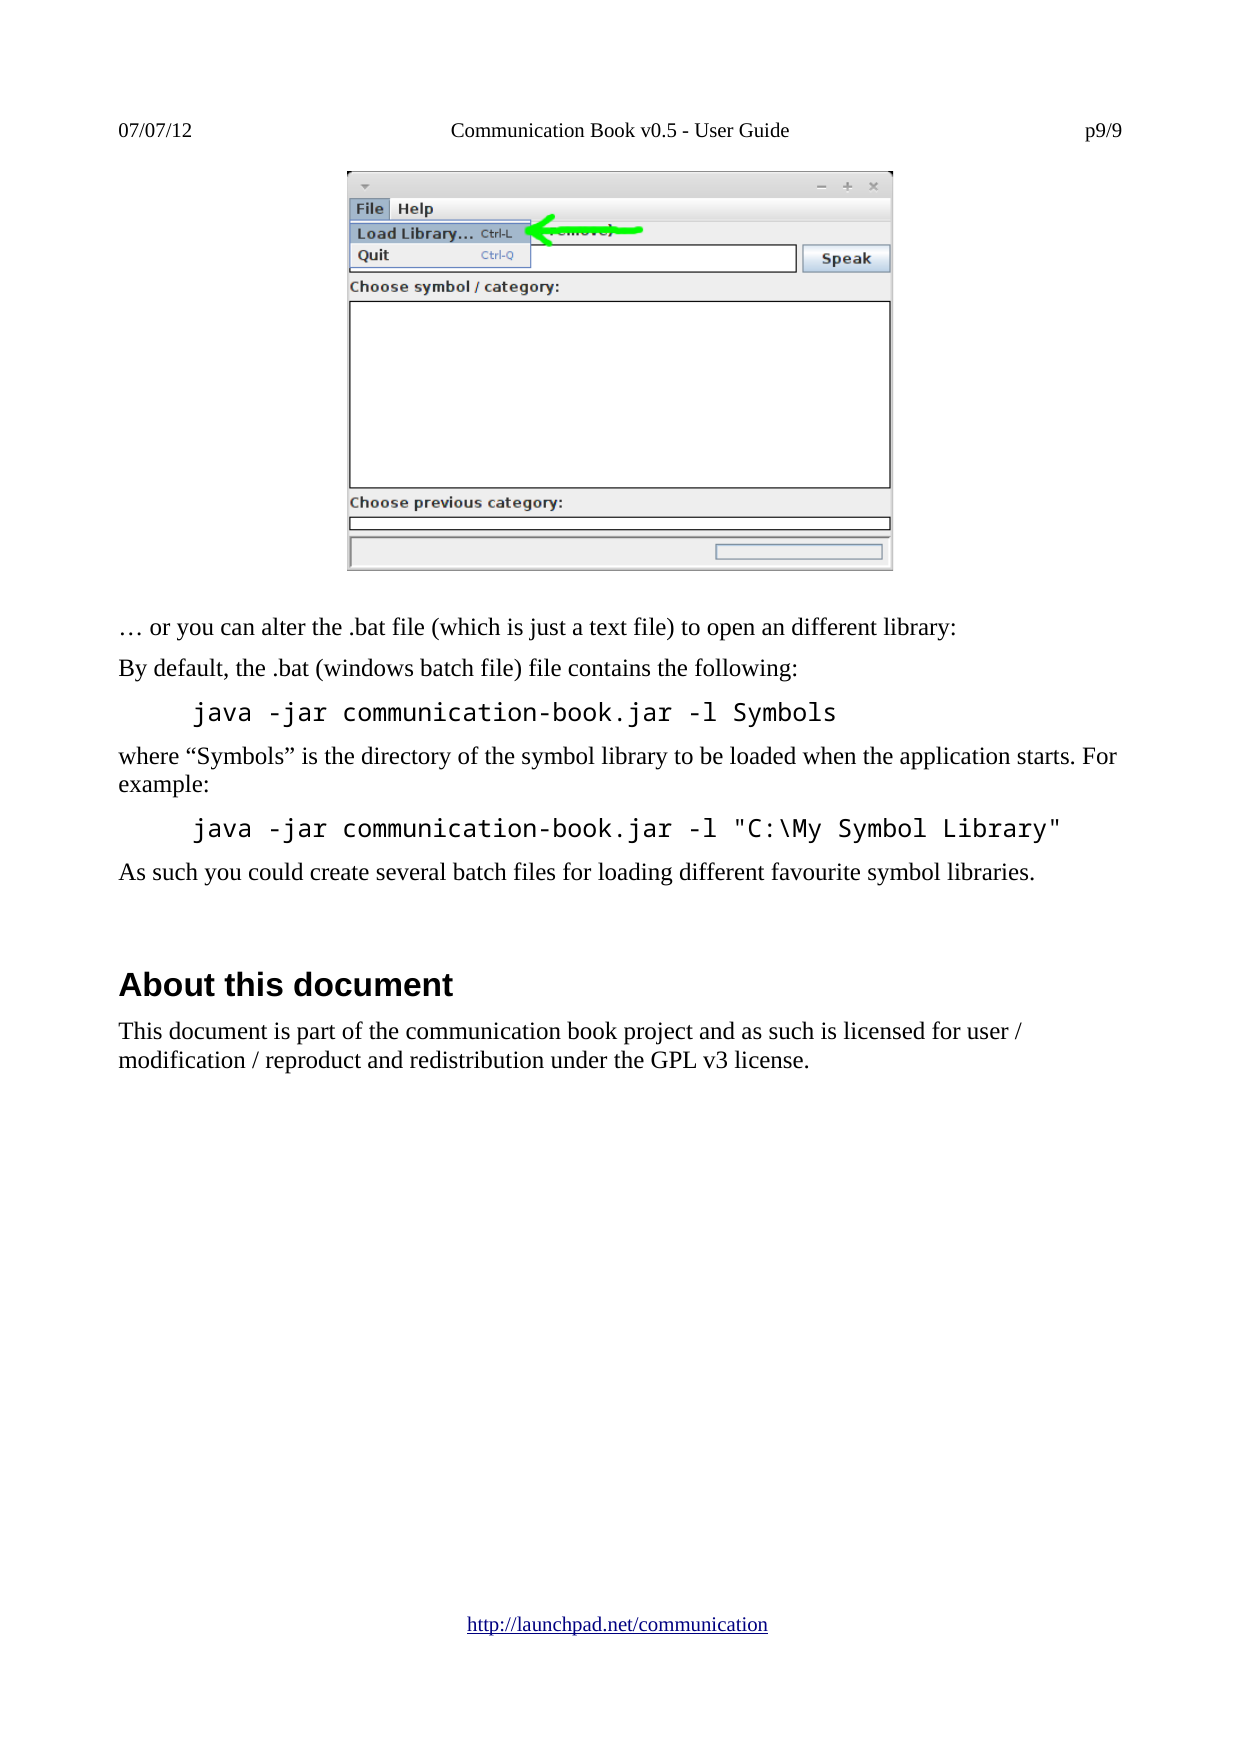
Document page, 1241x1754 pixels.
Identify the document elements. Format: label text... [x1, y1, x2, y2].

text This document is part of the communication book project and as such is licensed for user / modification / reproduct and redistribution under the GPL v3 license. [118, 1016, 1122, 1073]
picture [347, 171, 894, 571]
text java -jar communication-book.jar -l "C:\My Symbol Library" [118, 811, 1122, 845]
text java -jar communication-book.jar -l Symbols [118, 694, 1122, 728]
text … or you can alter the .bat file (which is just a text file) to open an different library: [118, 612, 1122, 640]
text where “Symbols” is the directory of the symbol library to be loaded when the application starts. For example: [118, 741, 1122, 798]
text As such you could create several batch files for loading different favourite symbol libraries. [118, 857, 1122, 886]
text By default, the .bat (windows batch file) file contains the following: [118, 653, 1122, 682]
subtitle About this document [118, 965, 1122, 1003]
